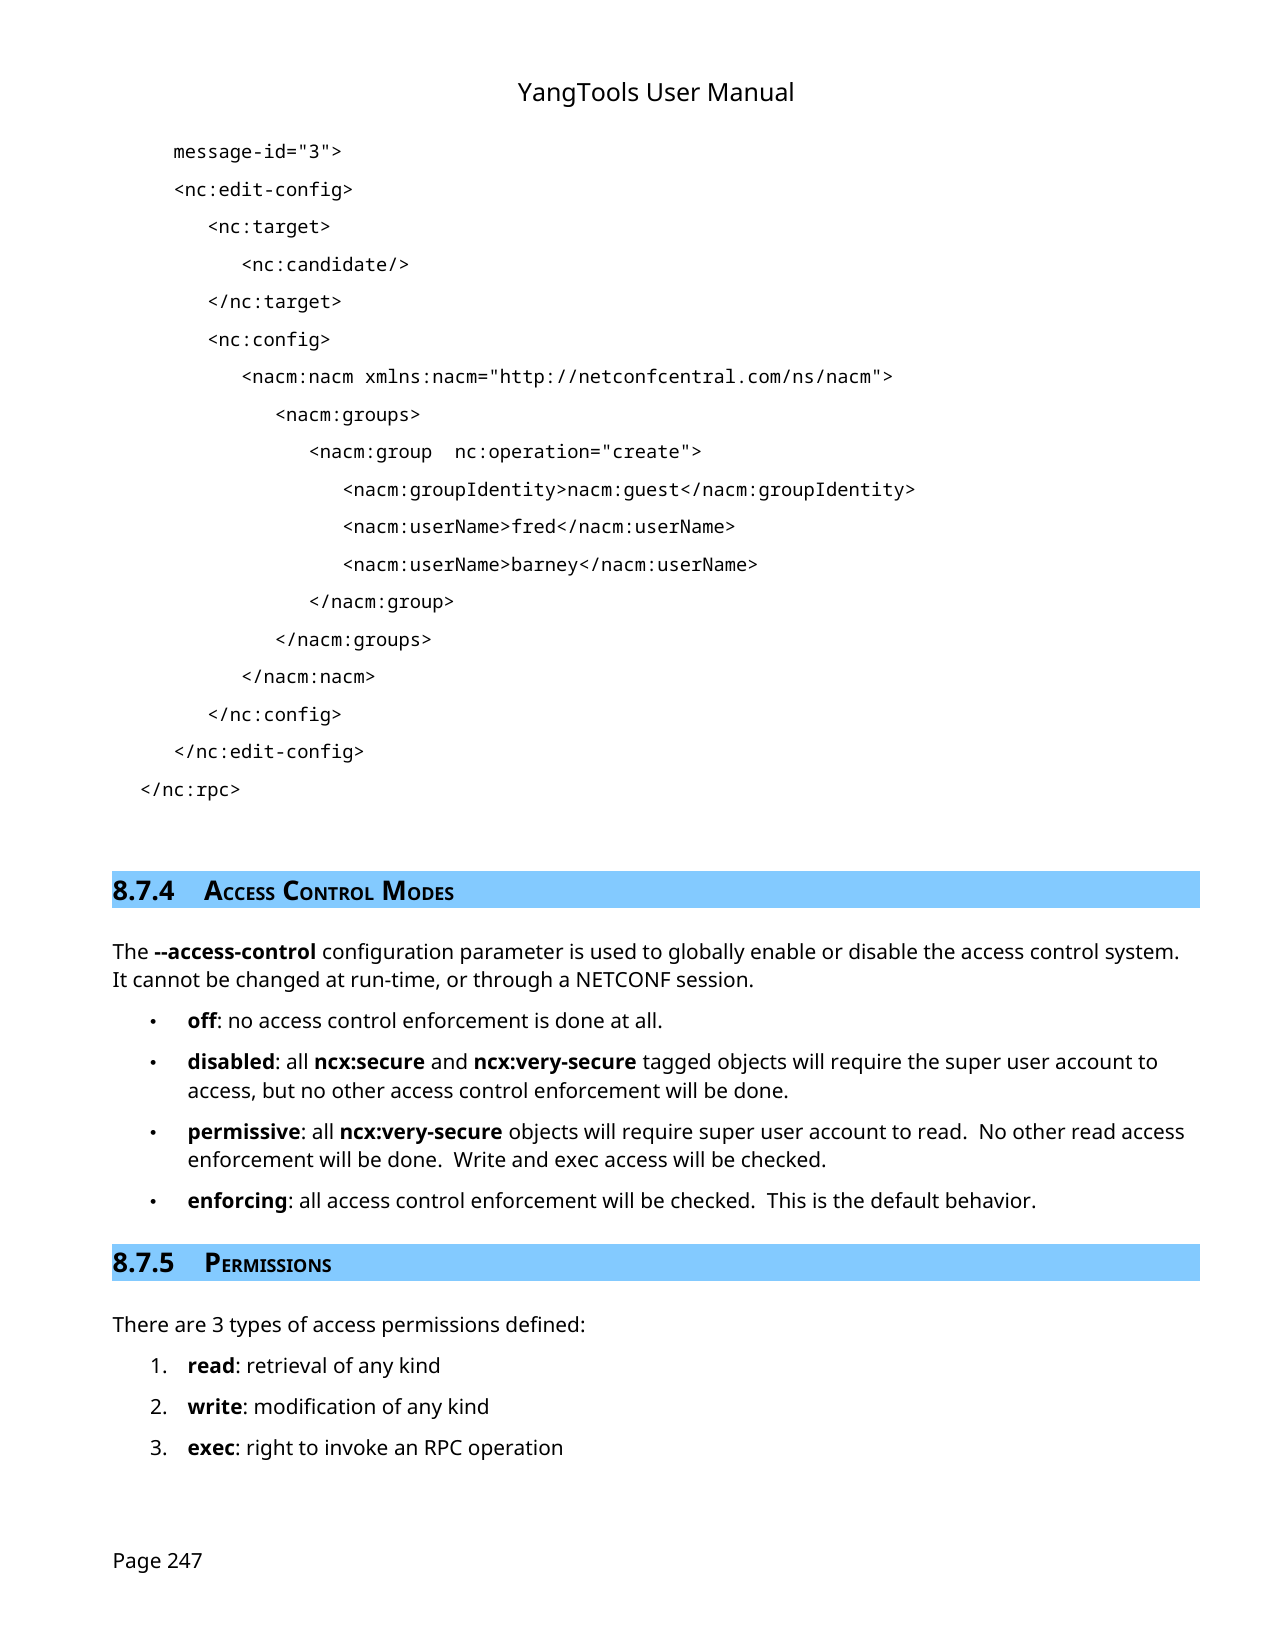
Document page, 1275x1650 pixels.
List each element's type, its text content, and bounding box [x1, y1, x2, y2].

text <nacm:groups> [139, 401, 1200, 427]
subtitle Access Control Modes [112, 871, 1200, 908]
list disabled: all ncx:secure and ncx:very-secure tagged objects will require the super user account to access, but no other access control enforcement will be done. [150, 1047, 1200, 1104]
text <nc:edit-config> [139, 176, 1200, 202]
text </nc:target> [139, 288, 1200, 314]
text </nc:rpc> [139, 776, 1200, 802]
text </nc:edit-config> [139, 738, 1200, 764]
text <nacm:nacm xmlns:nacm="http://netconfcentral.com/ns/nacm"> [139, 363, 1200, 389]
text The --access-control configuration parameter is used to globally enable or disable the access control system. It cannot be changed at run-time, or through a NETCONF session. [112, 937, 1200, 994]
text <nacm:group nc:operation="create"> [139, 438, 1200, 464]
list exec: right to invoke an RPC operation [150, 1433, 1200, 1461]
list permissive: all ncx:very-secure objects will require super user account to read. No other read access enforcement will be done. Write and exec access will be checked. [150, 1117, 1200, 1174]
list enforcing: all access control enforcement will be checked. This is the default behavior. [150, 1186, 1200, 1215]
text <nacm:userName>barney</nacm:userName> [139, 551, 1200, 577]
text <nc:config> [139, 326, 1200, 352]
text </nacm:group> [139, 588, 1200, 614]
list off: no access control enforcement is done at all. [150, 1007, 1200, 1035]
text </nacm:groups> [139, 626, 1200, 652]
text <nc:target> [139, 213, 1200, 239]
text <nc:candidate/> [139, 251, 1200, 277]
text </nacm:nacm> [139, 663, 1200, 689]
text </nc:config> [139, 701, 1200, 727]
text <nacm:userName>fred</nacm:userName> [139, 513, 1200, 539]
text There are 3 types of access permissions defined: [112, 1310, 1200, 1338]
subtitle Permissions [112, 1244, 1200, 1281]
list read: retrieval of any kind [150, 1351, 1200, 1379]
text <nacm:groupIdentity>nacm:guest</nacm:groupIdentity> [139, 476, 1200, 502]
list write: modification of any kind [150, 1392, 1200, 1420]
text message-id="3"> [139, 138, 1200, 164]
